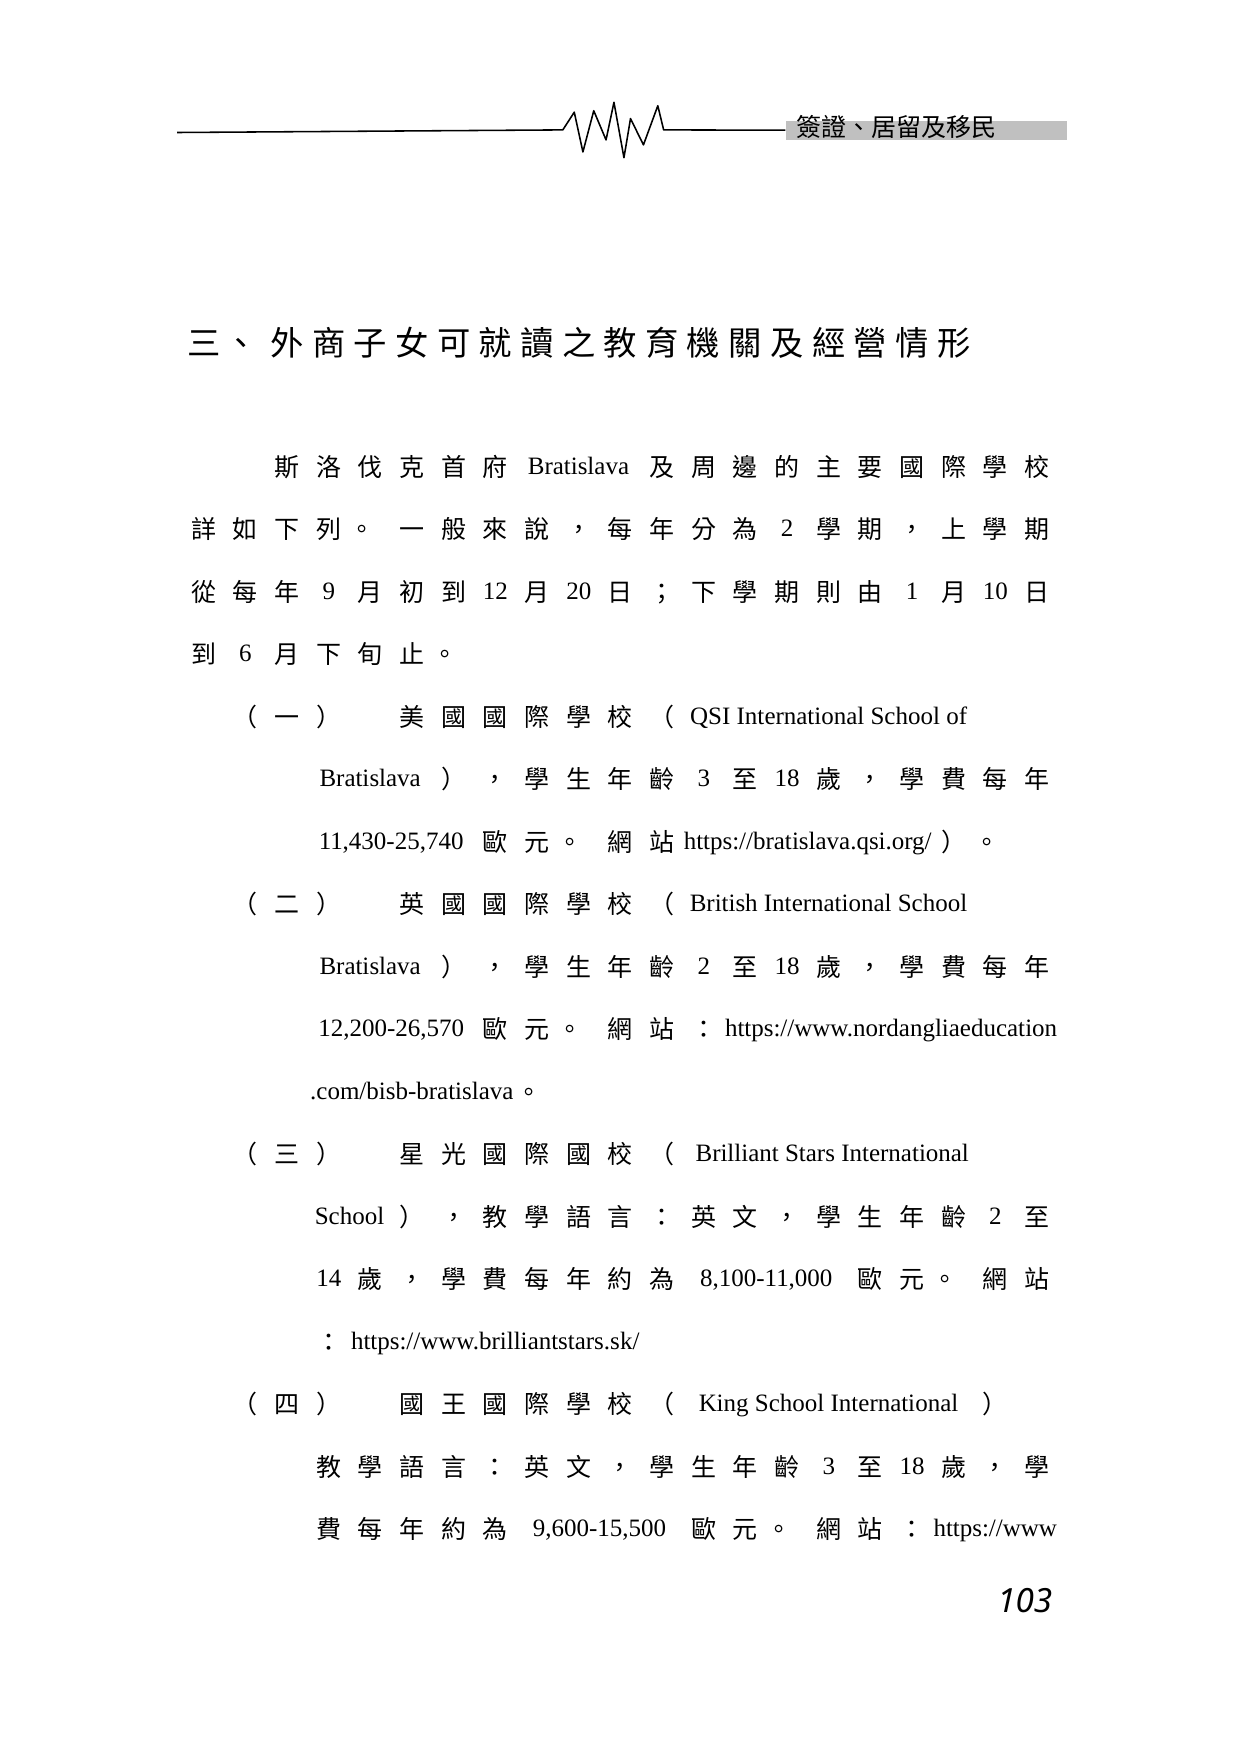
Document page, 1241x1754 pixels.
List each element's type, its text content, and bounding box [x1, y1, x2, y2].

text 三、外商子女可就讀之教育機關及經營情形 [183, 299, 1058, 361]
text （一） 美國國際學校（QSI International School of Bratislava），學生年齡3至18歲，學費每年11,430-25,740歐元。網站https://bratislava.qsi.org/）。 [207, 674, 1058, 861]
text 斯洛伐克首府Bratislava及周邊的主要國際學校詳如下列。一般來說，每年分為2學期，上學期從每年9月初到12月20日；下學期則由1月10日到6月下旬止。 [183, 424, 1058, 674]
text （三） 星光國際國校（Brilliant Stars International School），教學語言：英文，學生年齡2至14歲，學費每年約為8,100-11,000歐元。網站：https://www.brilliantstars.sk/ [207, 1111, 1058, 1361]
text （二） 英國國際學校（British International School Bratislava），學生年齡2至18歲，學費每年12,200-26,570歐元。網站：https://www.nordangliaeducation.com/bisb-bratislava。 [207, 861, 1058, 1111]
text （四） 國王國際學校（King School International） 教學語言：英文，學生年齡3至18歲，學費每年約為9,600-15,500歐元。網站：https://www [207, 1361, 1058, 1549]
